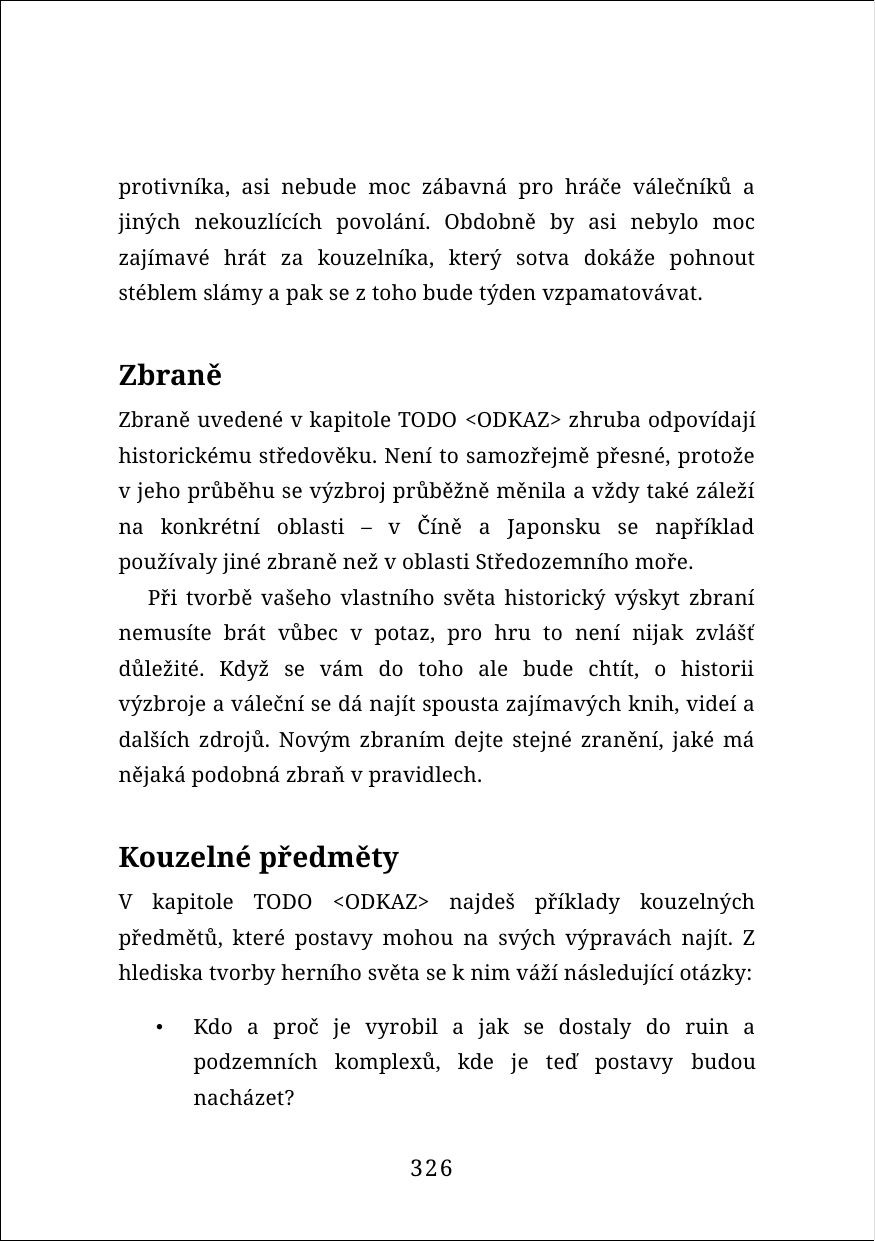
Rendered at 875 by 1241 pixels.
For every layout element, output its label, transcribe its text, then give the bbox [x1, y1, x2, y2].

list Kdo a proč je vyrobil a jak se dostaly do ruin a podzemních komplexů, kde je teď postavy budou nacházet? [156, 1012, 756, 1111]
text Zbraně uvedené v kapitole TODO <ODKAZ> zhruba odpovídají historickému středověku. Není to samozřejmě přesné, protože v jeho průběhu se výzbroj průběžně měnila a vždy také záleží na konkrétní oblasti – v Číně a Japonsku se například používaly jiné zbraně než v oblasti Středozemního moře. Při tvorbě vašeho vlastního světa historický výskyt zbraní nemusíte brát vůbec v potaz, pro hru to není nijak zvlášť důležité. Když se vám do toho ale bude chtít, o historii výzbroje a váleční se dá najít spousta zajímavých knih, videí a dalších zdrojů. Novým zbraním dejte stejné zranění, jaké má nějaká podobná zbraň v pravidlech. [118, 405, 756, 789]
subtitle Kouzelné předměty [118, 837, 756, 876]
text V kapitole TODO <ODKAZ> najdeš příklady kouzelných předmětů, které postavy mohou na svých výpravách najít. Z hlediska tvorby herního světa se k nim váží následující otázky: [118, 887, 756, 987]
text protivníka, asi nebude moc zábavná pro hráče válečníků a jiných nekouzlících povolání. Obdobně by asi nebylo moc zajímavé hrát za kouzelníka, který sotva dokáže pohnout stéblem slámy a pak se z toho bude týden vzpamatovávat. [118, 172, 756, 307]
subtitle Zbraně [118, 355, 756, 393]
